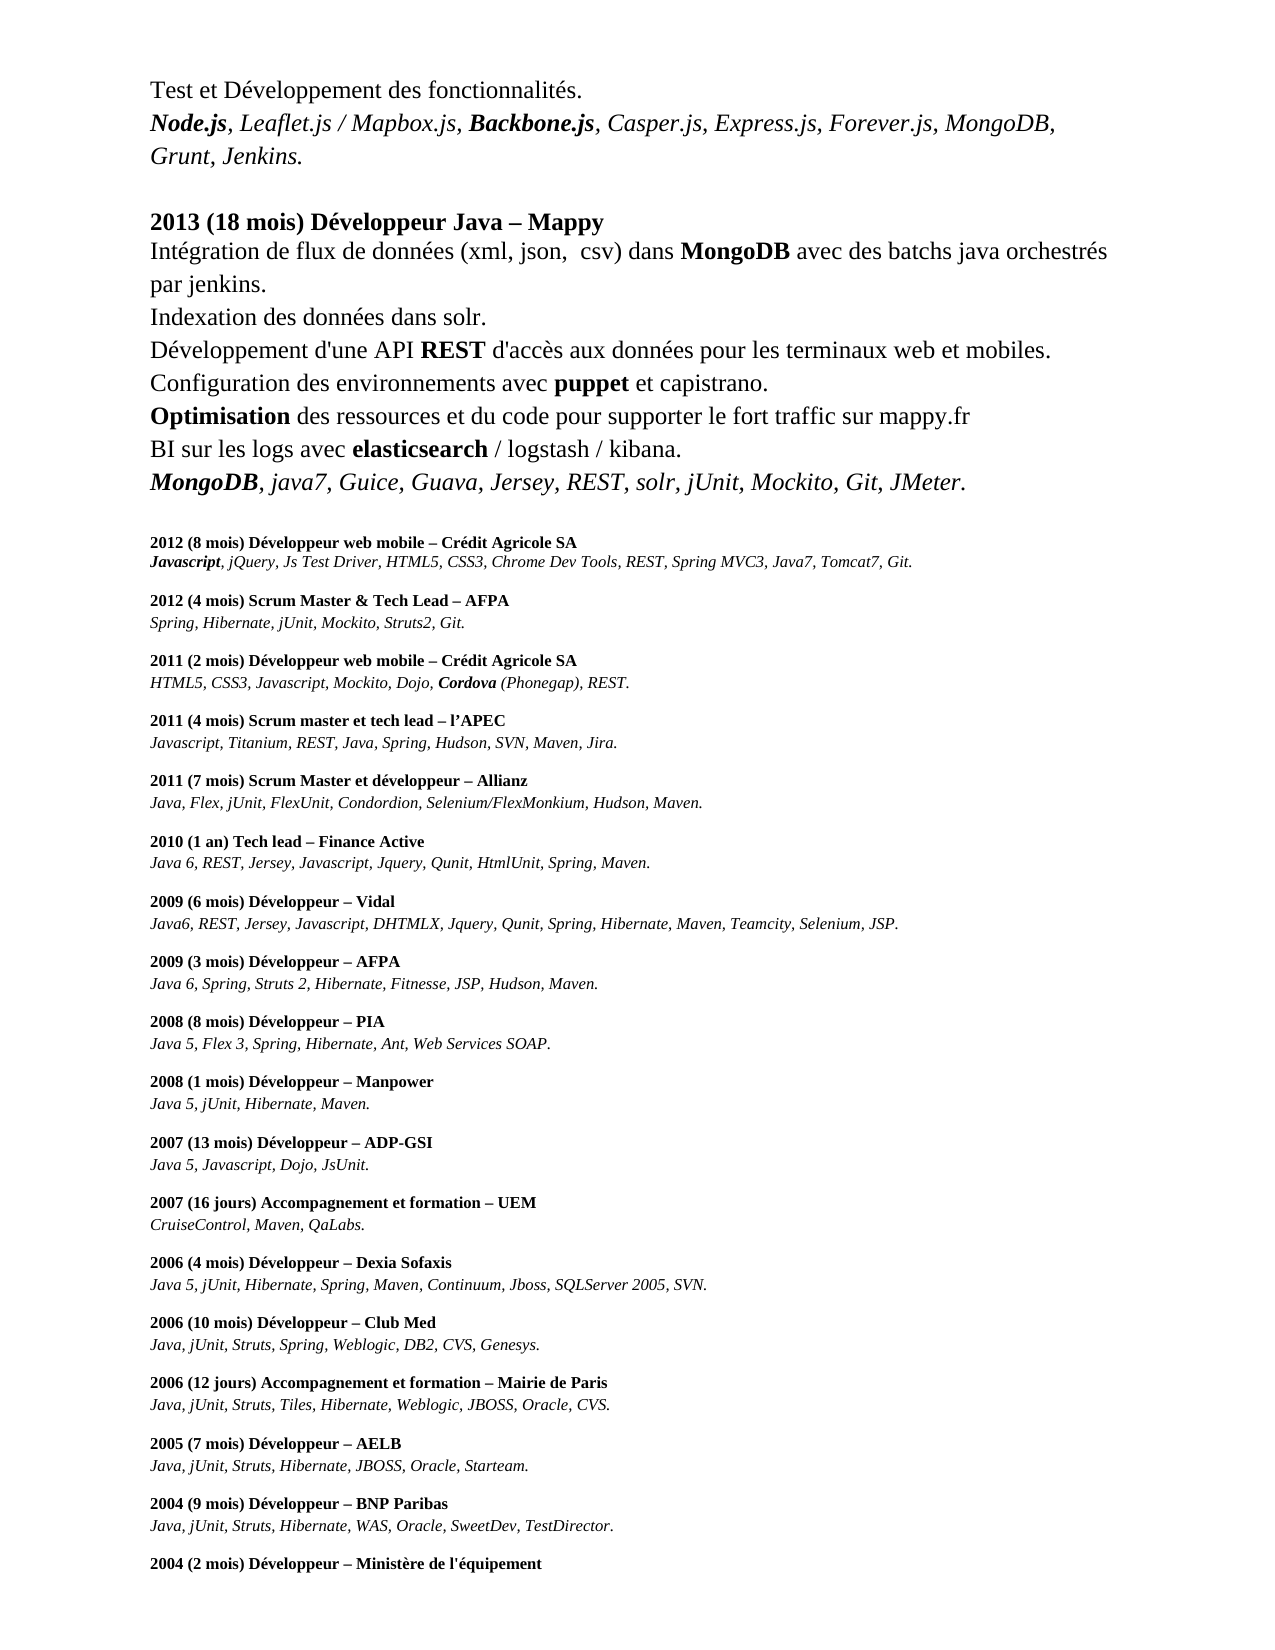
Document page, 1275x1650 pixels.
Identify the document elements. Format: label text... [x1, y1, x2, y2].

text Node.js, Leaflet.js / Mapbox.js, Backbone.js, Casper.js, Express.js, Forever.js, MongoDB, Grunt, Jenkins. [150, 108, 1125, 170]
text Java, jUnit, Struts, Hibernate, WAS, Oracle, SweetDev, TestDirector. [150, 1516, 1125, 1535]
text 2011 (2 mois) Développeur web mobile – Crédit Agricole SA [150, 651, 1125, 670]
text Java 6, Spring, Struts 2, Hibernate, Fitnesse, JSP, Hudson, Maven. [150, 974, 1125, 993]
text Java, jUnit, Struts, Hibernate, JBOSS, Oracle, Starteam. [150, 1455, 1125, 1474]
text 2007 (13 mois) Développeur – ADP-GSI [150, 1132, 1125, 1152]
text 2004 (9 mois) Développeur – BNP Paribas [150, 1494, 1125, 1513]
text 2009 (3 mois) Développeur – AFPA [150, 933, 1125, 971]
text Spring, Hibernate, jUnit, Mockito, Struts2, Git. [150, 612, 1125, 632]
text 2008 (8 mois) Développeur – PIA [150, 1012, 1125, 1031]
text 2004 (2 mois) Développeur – Ministère de l'équipement [150, 1554, 1125, 1573]
text 2005 (7 mois) Développeur – AELB [150, 1433, 1125, 1453]
text Javascript, jQuery, Js Test Driver, HTML5, CSS3, Chrome Dev Tools, REST, Spring MVC3, Java7, Tomcat7, Git. [150, 552, 1125, 571]
text HTML5, CSS3, Javascript, Mockito, Dojo, Cordova (Phonegap), REST. [150, 673, 1125, 692]
text Java, Flex, jUnit, FlexUnit, Condordion, Selenium/FlexMonkium, Hudson, Maven. [150, 793, 1125, 812]
text Test et Développement des fonctionnalités. [150, 75, 1125, 104]
text 2011 (4 mois) Scrum master et tech lead – l’APEC [150, 711, 1125, 730]
text 2009 (6 mois) Développeur – Vidal [150, 892, 1125, 911]
text 2011 (7 mois) Scrum Master et développeur – Allianz [150, 771, 1125, 790]
text CruiseControl, Maven, QaLabs. [150, 1214, 1125, 1234]
text Configuration des environnements avec puppet et capistrano. [150, 368, 1125, 397]
text 2007 (16 jours) Accompagnement et formation – UEM [150, 1193, 1125, 1212]
text 2013 (18 mois) Développeur Java – Mappy [150, 207, 1125, 236]
text Java, jUnit, Struts, Tiles, Hibernate, Weblogic, JBOSS, Oracle, CVS. [150, 1395, 1125, 1414]
text Java6, REST, Jersey, Javascript, DHTMLX, Jquery, Qunit, Spring, Hibernate, Maven, Teamcity, Selenium, JSP. [150, 913, 1125, 933]
text Intégration de flux de données (xml, json, csv) dans MongoDB avec des batchs java orchestrés par jenkins. [150, 236, 1125, 298]
text Développement d'une API REST d'accès aux données pour les terminaux web et mobiles. [150, 335, 1125, 364]
text 2010 (1 an) Tech lead – Finance Active [150, 831, 1125, 851]
text Optimisation des ressources et du code pour supporter le fort traffic sur mappy.fr [150, 401, 1125, 430]
text 2006 (10 mois) Développeur – Club Med [150, 1313, 1125, 1332]
text Javascript, Titanium, REST, Java, Spring, Hudson, SVN, Maven, Jira. [150, 733, 1125, 752]
text Java 5, jUnit, Hibernate, Maven. [150, 1094, 1125, 1113]
text Indexation des données dans solr. [150, 302, 1125, 331]
text BI sur les logs avec elasticsearch / logstash / kibana. [150, 434, 1125, 463]
text 2012 (4 mois) Scrum Master & Tech Lead – AFPA [150, 591, 1125, 610]
text Java 5, Flex 3, Spring, Hibernate, Ant, Web Services SOAP. [150, 1034, 1125, 1053]
text 2006 (4 mois) Développeur – Dexia Sofaxis [150, 1253, 1125, 1272]
text MongoDB, java7, Guice, Guava, Jersey, REST, solr, jUnit, Mockito, Git, JMeter. [150, 467, 1125, 496]
text 2006 (12 jours) Accompagnement et formation – Mairie de Paris [150, 1373, 1125, 1392]
text 2008 (1 mois) Développeur – Manpower [150, 1072, 1125, 1091]
text 2012 (8 mois) Développeur web mobile – Crédit Agricole SA [150, 533, 1125, 552]
text Java 5, Javascript, Dojo, JsUnit. [150, 1154, 1125, 1173]
text Java 5, jUnit, Hibernate, Spring, Maven, Continuum, Jboss, SQLServer 2005, SVN. [150, 1275, 1125, 1294]
text Java, jUnit, Struts, Spring, Weblogic, DB2, CVS, Genesys. [150, 1335, 1125, 1354]
text Java 6, REST, Jersey, Javascript, Jquery, Qunit, HtmlUnit, Spring, Maven. [150, 853, 1125, 872]
